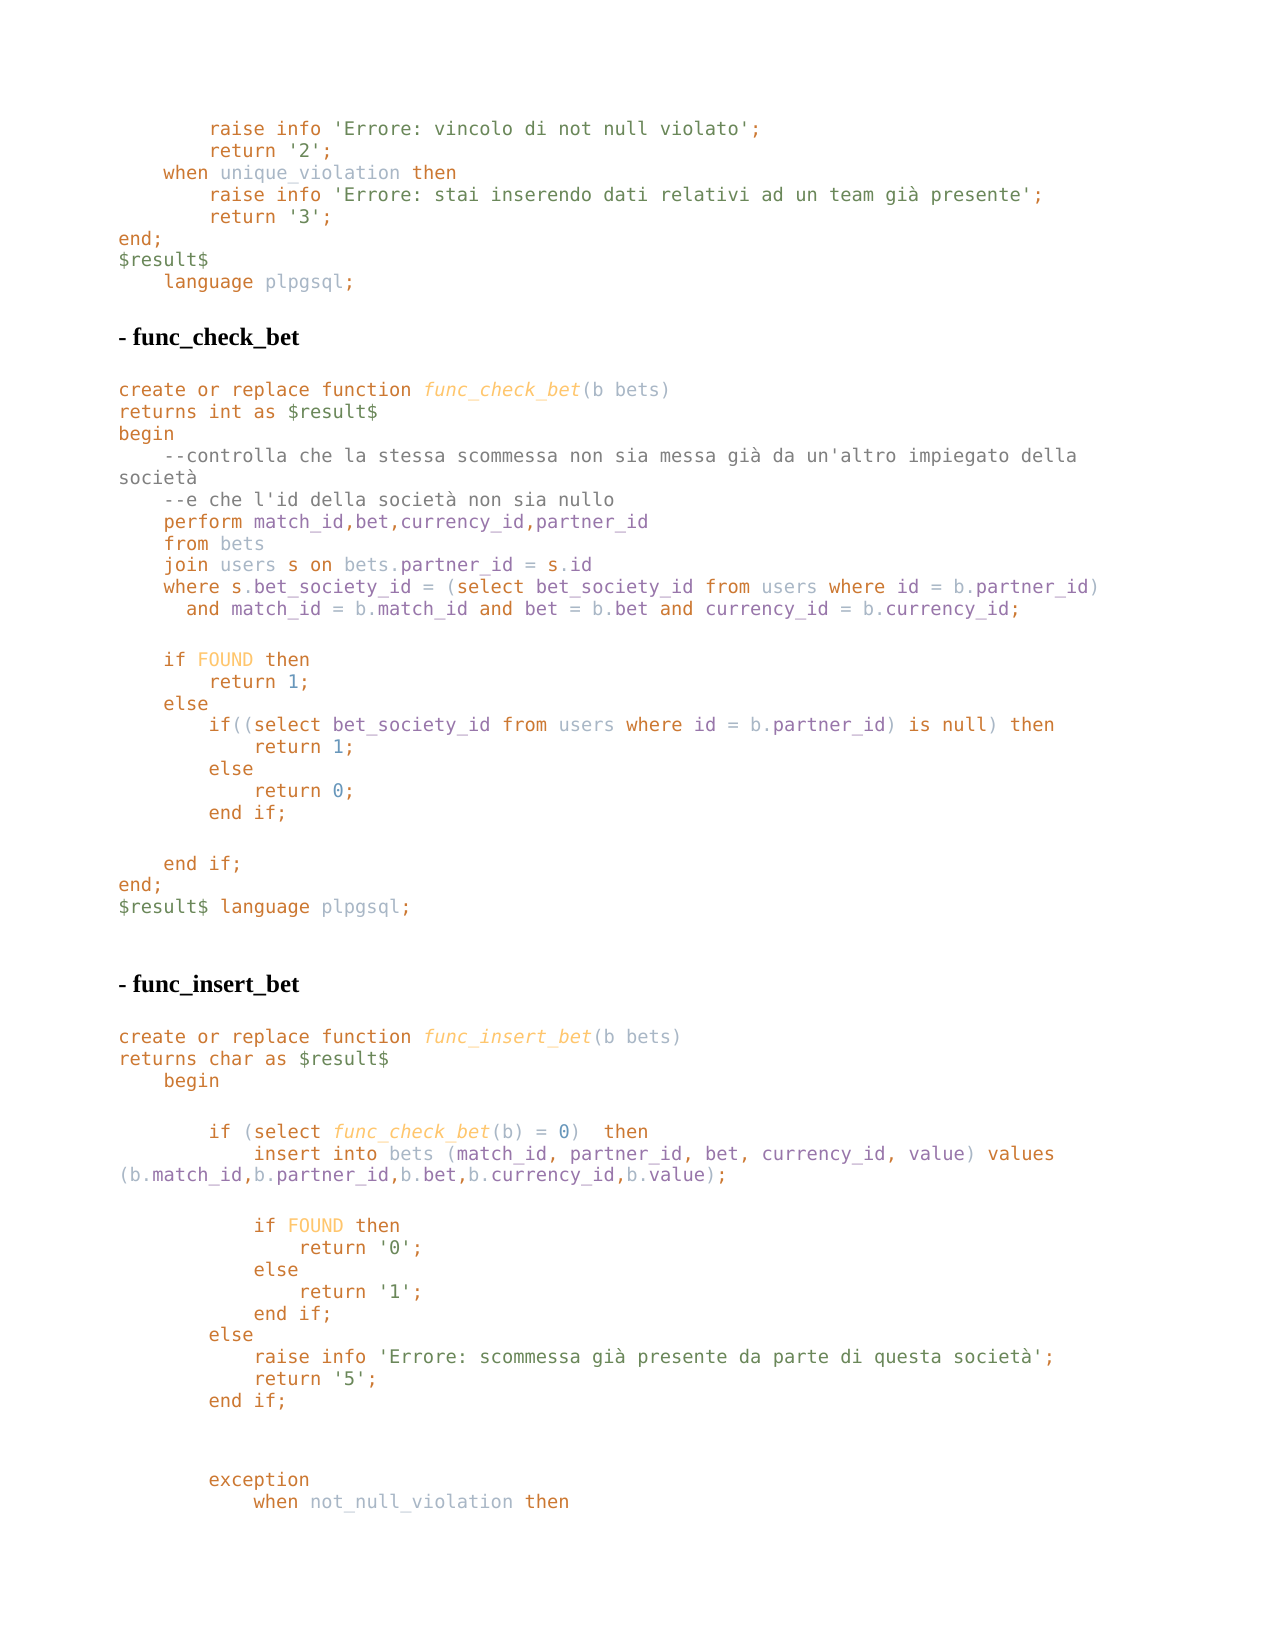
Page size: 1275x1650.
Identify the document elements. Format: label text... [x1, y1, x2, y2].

text raise info 'Errore: vincolo di not null violato'; return '2'; when unique_violation then raise info 'Errore: stai inserendo dati relativi ad un team già presente'; return '3'; end; $result$ language plpgsql; [118, 118, 1157, 293]
text - func_check_bet [118, 322, 1157, 351]
text - func_insert_bet [118, 969, 1157, 997]
text create or replace function func_insert_bet(b bets) returns char as $result$ begin if (select func_check_bet(b) = 0) then insert into bets (match_id, partner_id, bet, currency_id, value) values (b.match_id,b.partner_id,b.bet,b.currency_id,b.value); if FOUND then return '0'; else return '1'; end if; else raise info 'Errore: scommessa già presente da parte di questa società'; return '5'; end if; exception when not_null_violation then [118, 1026, 1157, 1513]
text create or replace function func_check_bet(b bets) returns int as $result$ begin --controlla che la stessa scommessa non sia messa già da un'altro impiegato della società --e che l'id della società non sia nullo perform match_id,bet,currency_id,partner_id from bets join users s on bets.partner_id = s.id where s.bet_society_id = (select bet_society_id from users where id = b.partner_id) and match_id = b.match_id and bet = b.bet and currency_id = b.currency_id; if FOUND then return 1; else if((select bet_society_id from users where id = b.partner_id) is null) then return 1; else return 0; end if; end if; end; $result$ language plpgsql; [118, 379, 1157, 918]
